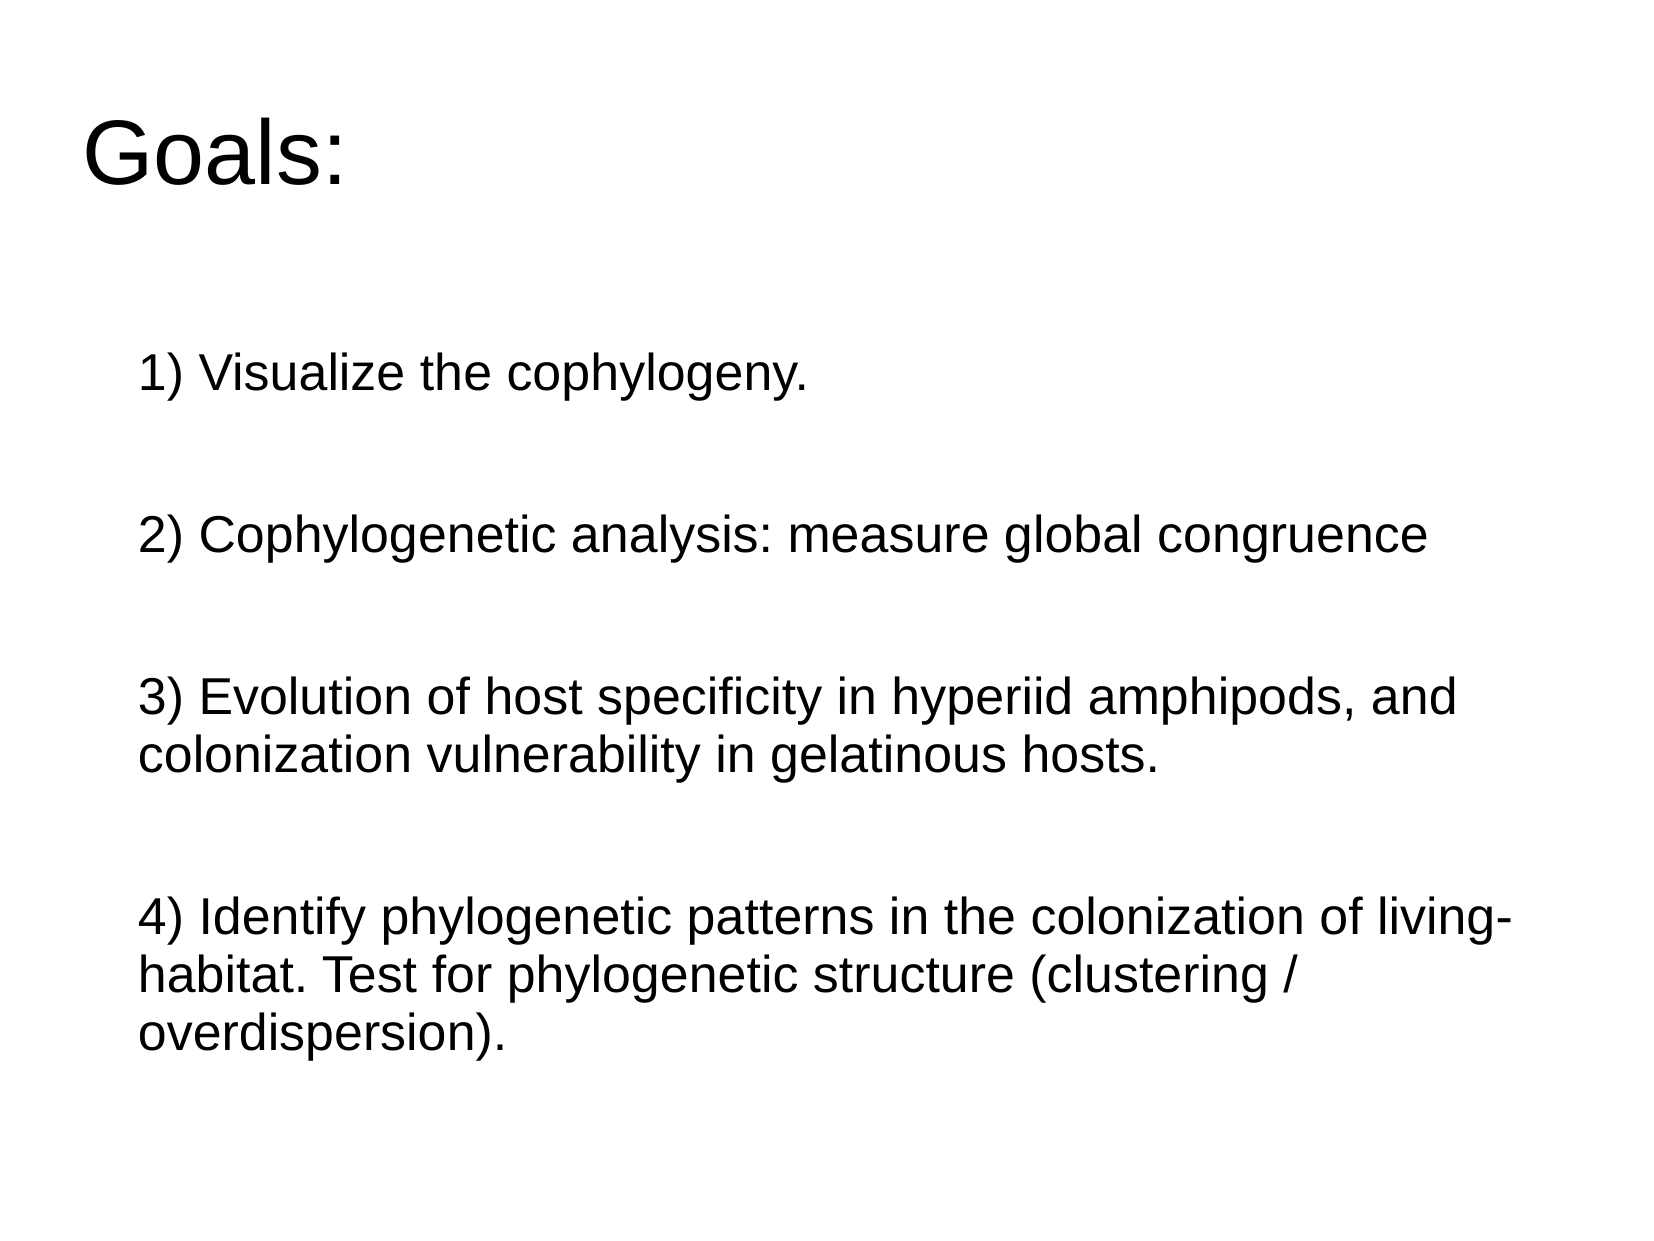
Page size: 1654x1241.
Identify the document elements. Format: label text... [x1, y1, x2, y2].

title Goals: [82, 49, 1571, 257]
list 1) Visualize the cophylogeny. 2) Cophylogenetic analysis: measure global congruence 3) Evolution of host specificity in hyperiid amphipods, and colonization vulnerability in gelatinous hosts. 4) Identify phylogenetic patterns in the colonization of living-habitat. Test for phylogenetic structure (clustering / overdispersion). [82, 343, 1571, 1063]
